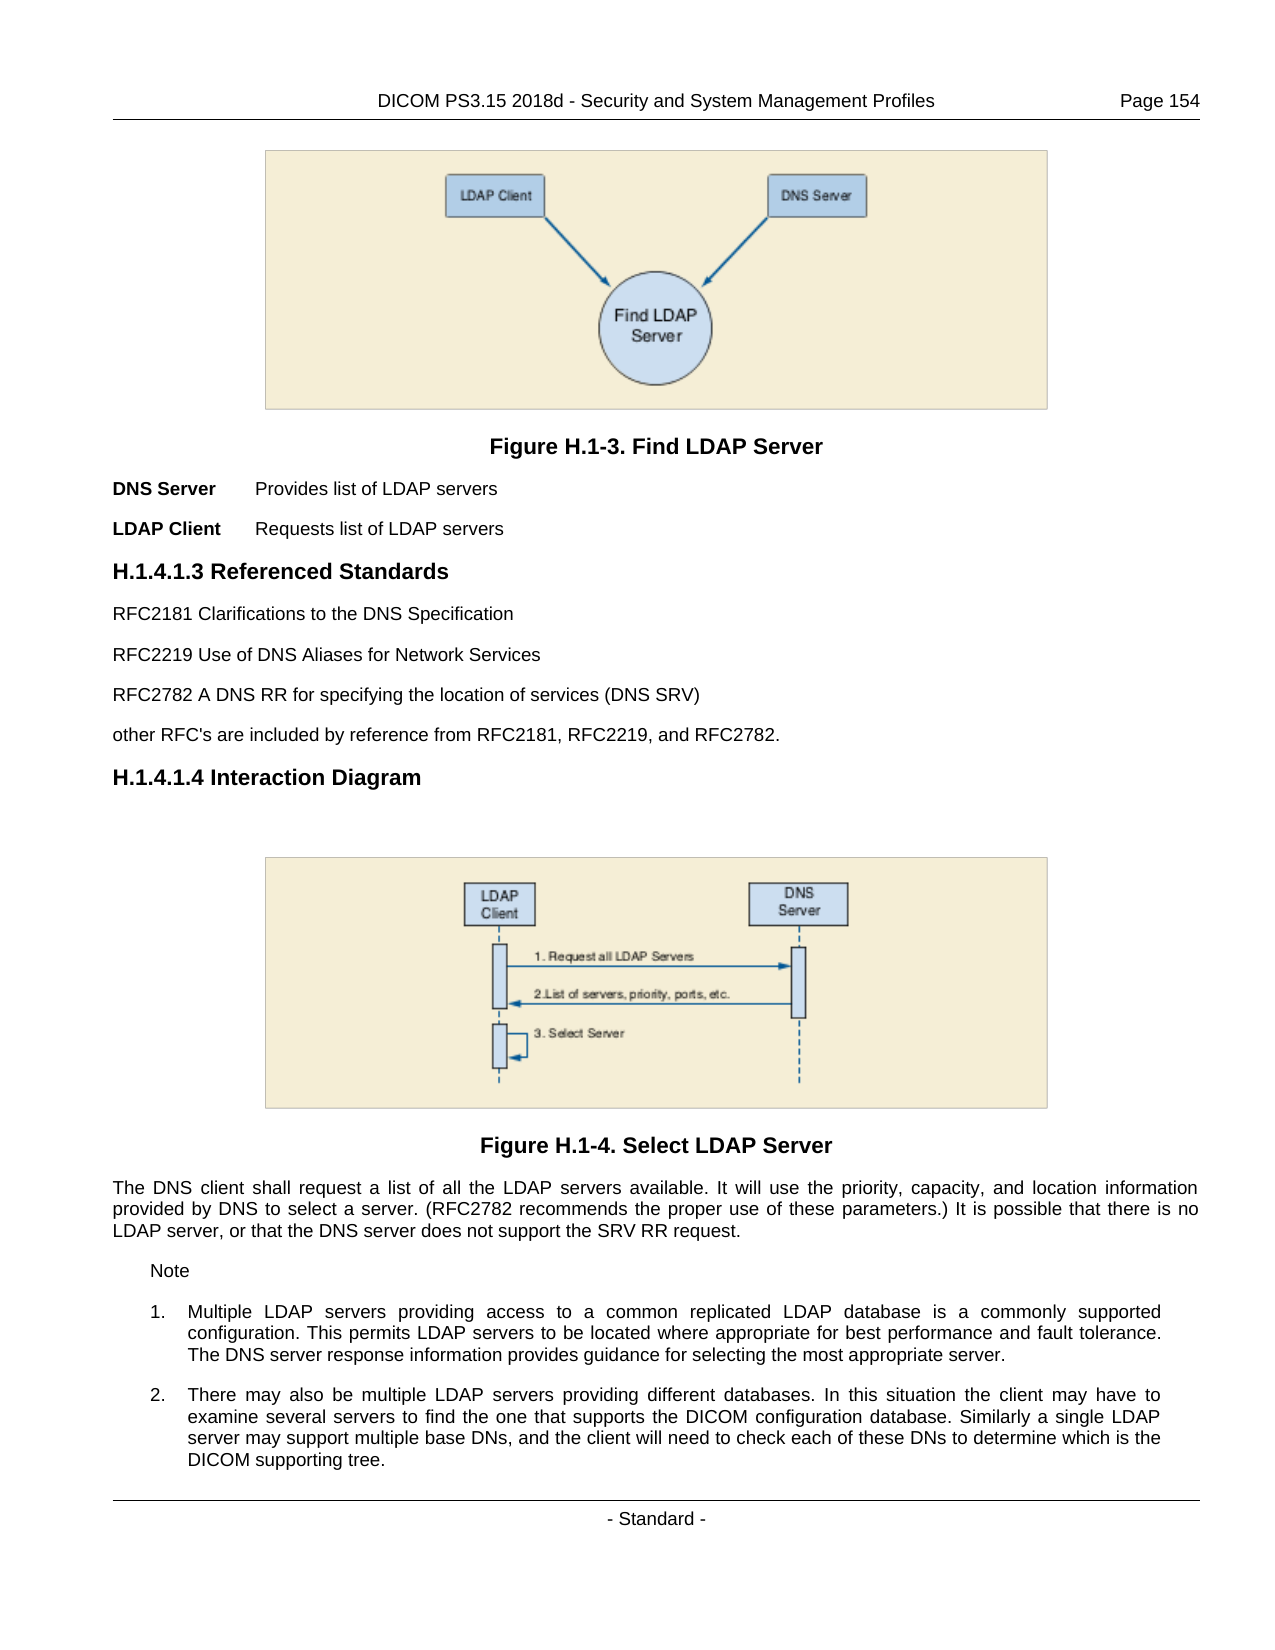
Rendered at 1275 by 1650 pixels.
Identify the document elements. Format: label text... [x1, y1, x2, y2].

list There may also be multiple LDAP servers providing different databases. In this situation the client may have to examine several servers to find the one that supports the DICOM configuration database. Similarly a single LDAP server may support multiple base DNs, and the client will need to check each of these DNs to determine which is the DICOM supporting tree. [150, 1384, 1162, 1470]
list Multiple LDAP servers providing access to a common replicated LDAP database is a commonly supported configuration. This permits LDAP servers to be located where appropriate for best performance and fault tolerance. The DNS server response information provides guidance for selecting the most appropriate server. [150, 1300, 1162, 1365]
text Figure H.1-3. Find LDAP Server [112, 433, 1200, 459]
text other RFC's are included by reference from RFC2181, RFC2219, and RFC2782. [112, 724, 1200, 746]
text LDAP Client Requests list of LDAP servers [112, 518, 1200, 540]
text Figure H.1-4. Select LDAP Server [112, 1132, 1200, 1158]
text RFC2181 Clarifications to the DNS Specification [112, 603, 1200, 625]
text H.1.4.1.4 Interaction Diagram [112, 764, 1200, 790]
text H.1.4.1.3 Referenced Standards [112, 558, 1200, 584]
picture [264, 856, 1049, 1110]
text DNS Server Provides list of LDAP servers [112, 478, 1200, 499]
text Note [150, 1260, 1162, 1282]
picture [264, 150, 1049, 411]
text The DNS client shall request a list of all the LDAP servers available. It will use the priority, capacity, and location information provided by DNS to select a server. (RFC2782 recommends the proper use of these parameters.) It is possible that there is no LDAP server, or that the DNS server does not support the SRV RR request. [112, 1177, 1200, 1241]
text RFC2782 A DNS RR for specifying the location of services (DNS SRV) [112, 684, 1200, 705]
text RFC2219 Use of DNS Aliases for Network Services [112, 643, 1200, 665]
